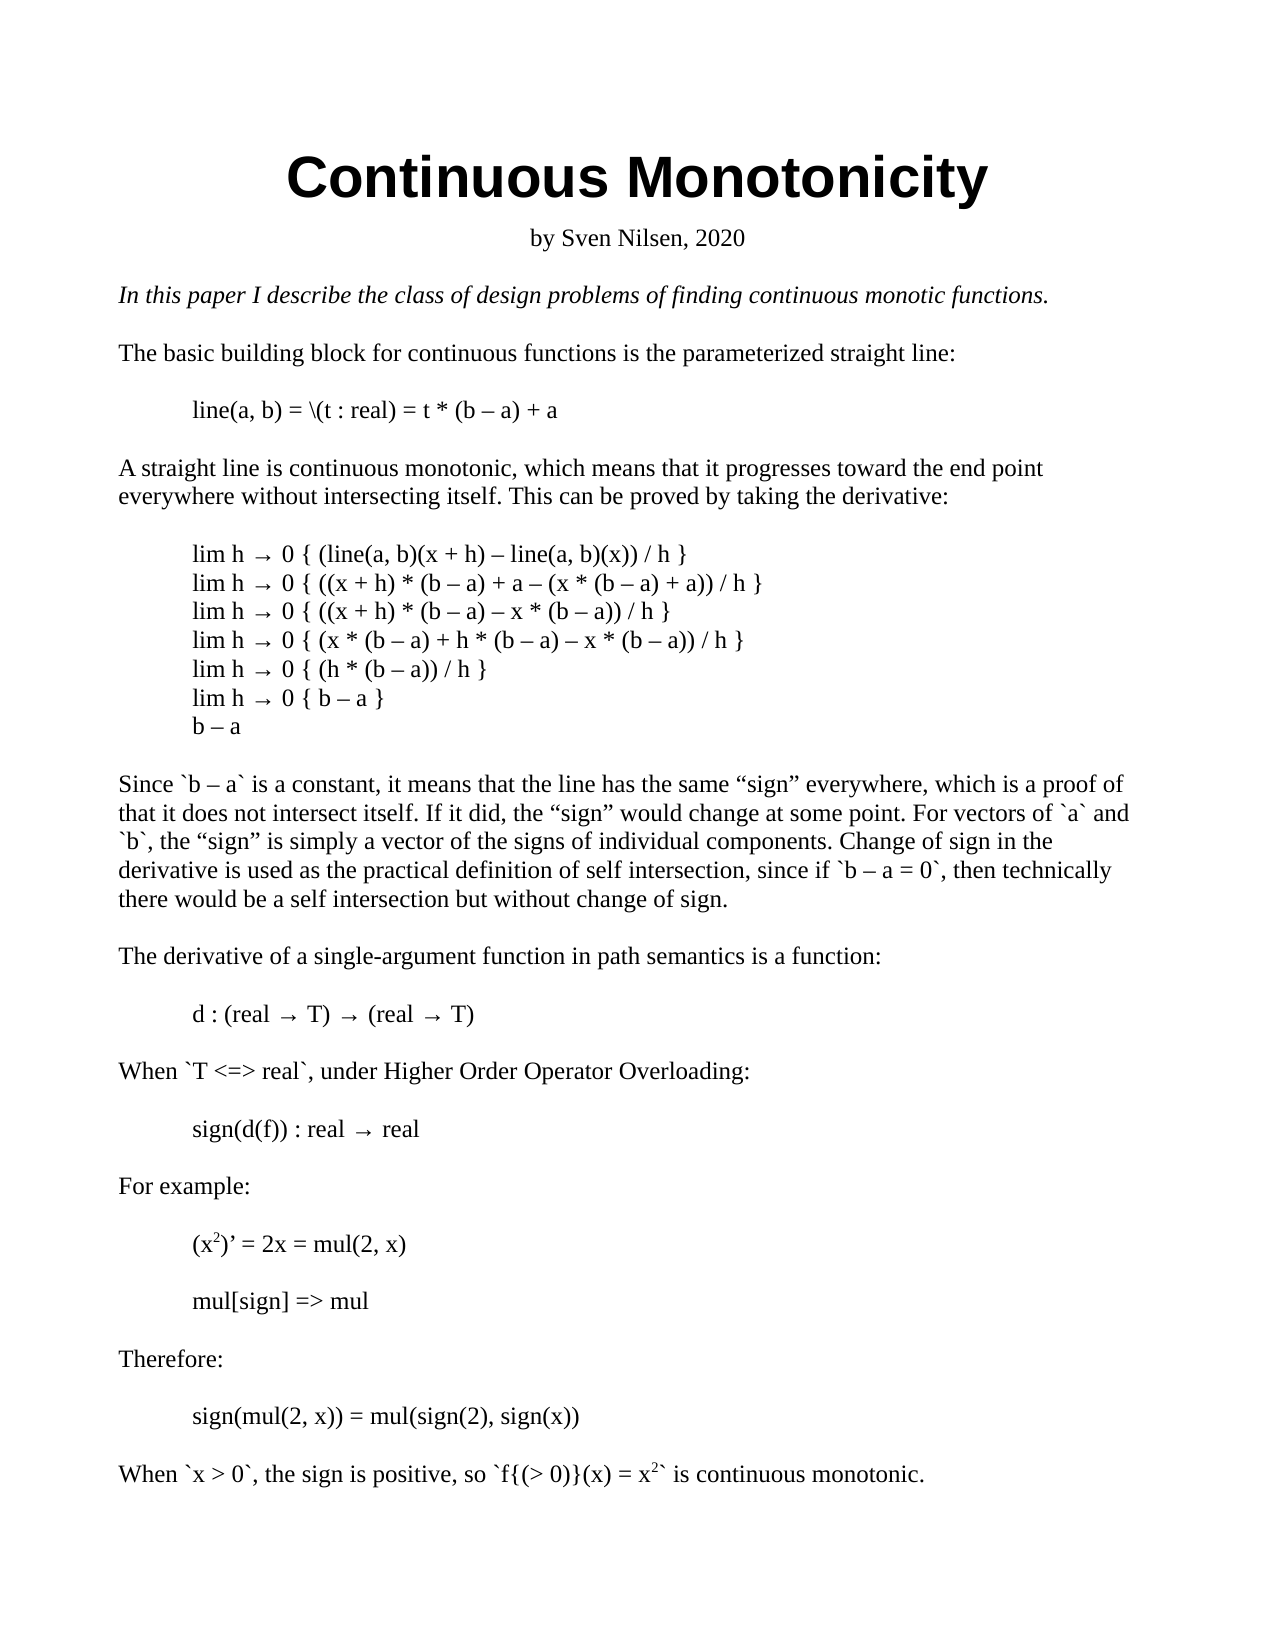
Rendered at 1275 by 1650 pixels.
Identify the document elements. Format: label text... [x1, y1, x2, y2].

text lim h → 0 { (x * (b – a) + h * (b – a) – x * (b – a)) / h } [118, 625, 1157, 654]
text Therefore: [118, 1344, 1157, 1373]
text lim h → 0 { ((x + h) * (b – a) – x * (b – a)) / h } [118, 596, 1157, 625]
text A straight line is continuous monotonic, which means that it progresses toward the end point everywhere without intersecting itself. This can be proved by taking the derivative: [118, 453, 1157, 510]
text lim h → 0 { (h * (b – a)) / h } [118, 654, 1157, 683]
text Since `b – a` is a constant, it means that the line has the same “sign” everywhere, which is a proof of that it does not intersect itself. If it did, the “sign” would change at some point. For vectors of `a` and `b`, the “sign” is simply a vector of the signs of individual components. Change of sign in the derivative is used as the practical definition of self intersection, since if `b – a = 0`, then technically there would be a self intersection but without change of sign. [118, 769, 1157, 913]
text (x2)’ = 2x = mul(2, x) [118, 1229, 1157, 1258]
text b – a [118, 711, 1157, 740]
text When `T <=> real`, under Higher Order Operator Overloading: [118, 1056, 1157, 1085]
title Continuous Monotonicity [118, 143, 1157, 210]
text lim h → 0 { ((x + h) * (b – a) + a – (x * (b – a) + a)) / h } [118, 568, 1157, 596]
text line(a, b) = \(t : real) = t * (b – a) + a [118, 395, 1157, 424]
text sign(d(f)) : real → real [118, 1114, 1157, 1143]
text The basic building block for continuous functions is the parameterized straight line: [118, 338, 1157, 366]
text d : (real → T) → (real → T) [118, 999, 1157, 1028]
text The derivative of a single-argument function in path semantics is a function: [118, 941, 1157, 970]
text lim h → 0 { (line(a, b)(x + h) – line(a, b)(x)) / h } [118, 539, 1157, 568]
text For example: [118, 1171, 1157, 1200]
text by Sven Nilsen, 2020 [118, 223, 1157, 251]
text In this paper I describe the class of design problems of finding continuous monotic functions. [118, 280, 1157, 309]
text When `x > 0`, the sign is positive, so `f{(> 0)}(x) = x2` is continuous monotonic. [118, 1459, 1157, 1488]
text lim h → 0 { b – a } [118, 683, 1157, 711]
text sign(mul(2, x)) = mul(sign(2), sign(x)) [118, 1401, 1157, 1430]
text mul[sign] => mul [118, 1286, 1157, 1315]
